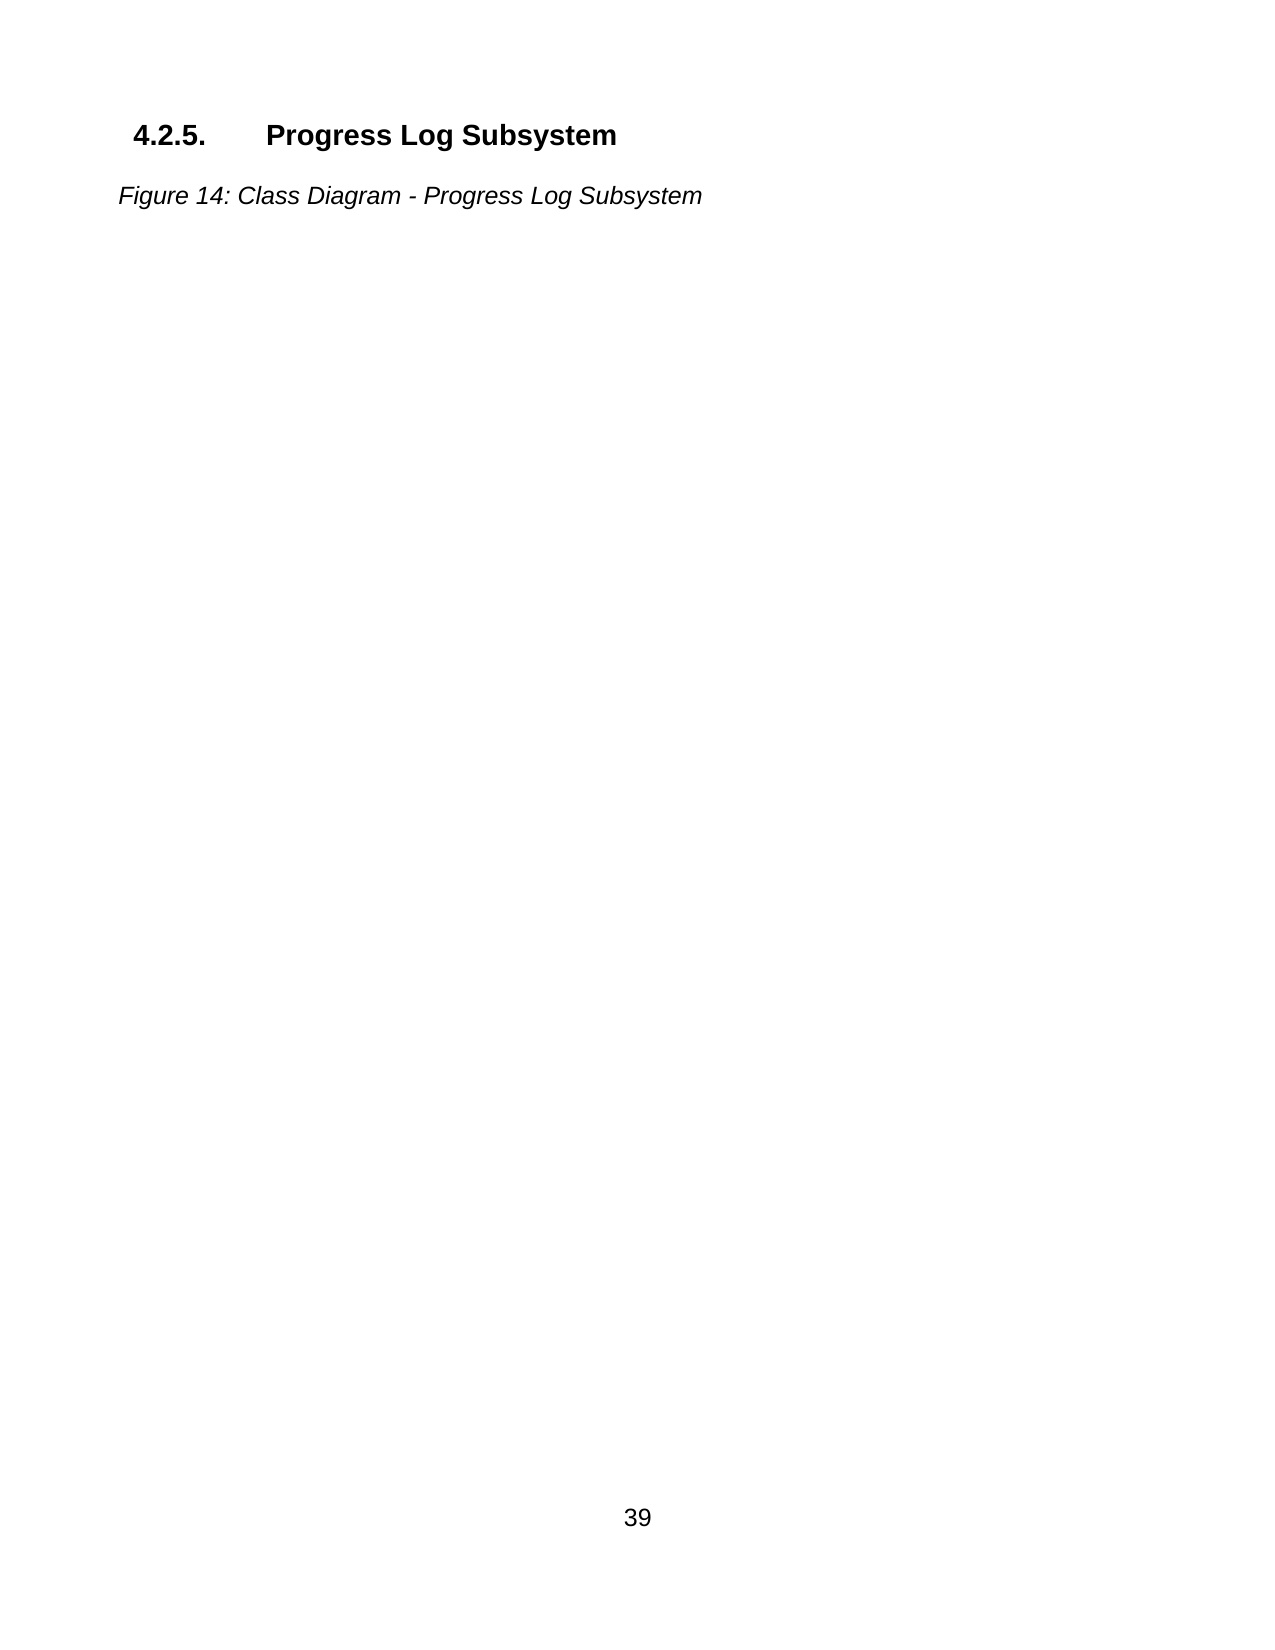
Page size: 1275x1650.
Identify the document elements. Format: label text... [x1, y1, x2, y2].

subtitle Progress Log Subsystem [118, 118, 1157, 152]
text Figure 14: Class Diagram - Progress Log Subsystem [118, 181, 1119, 210]
